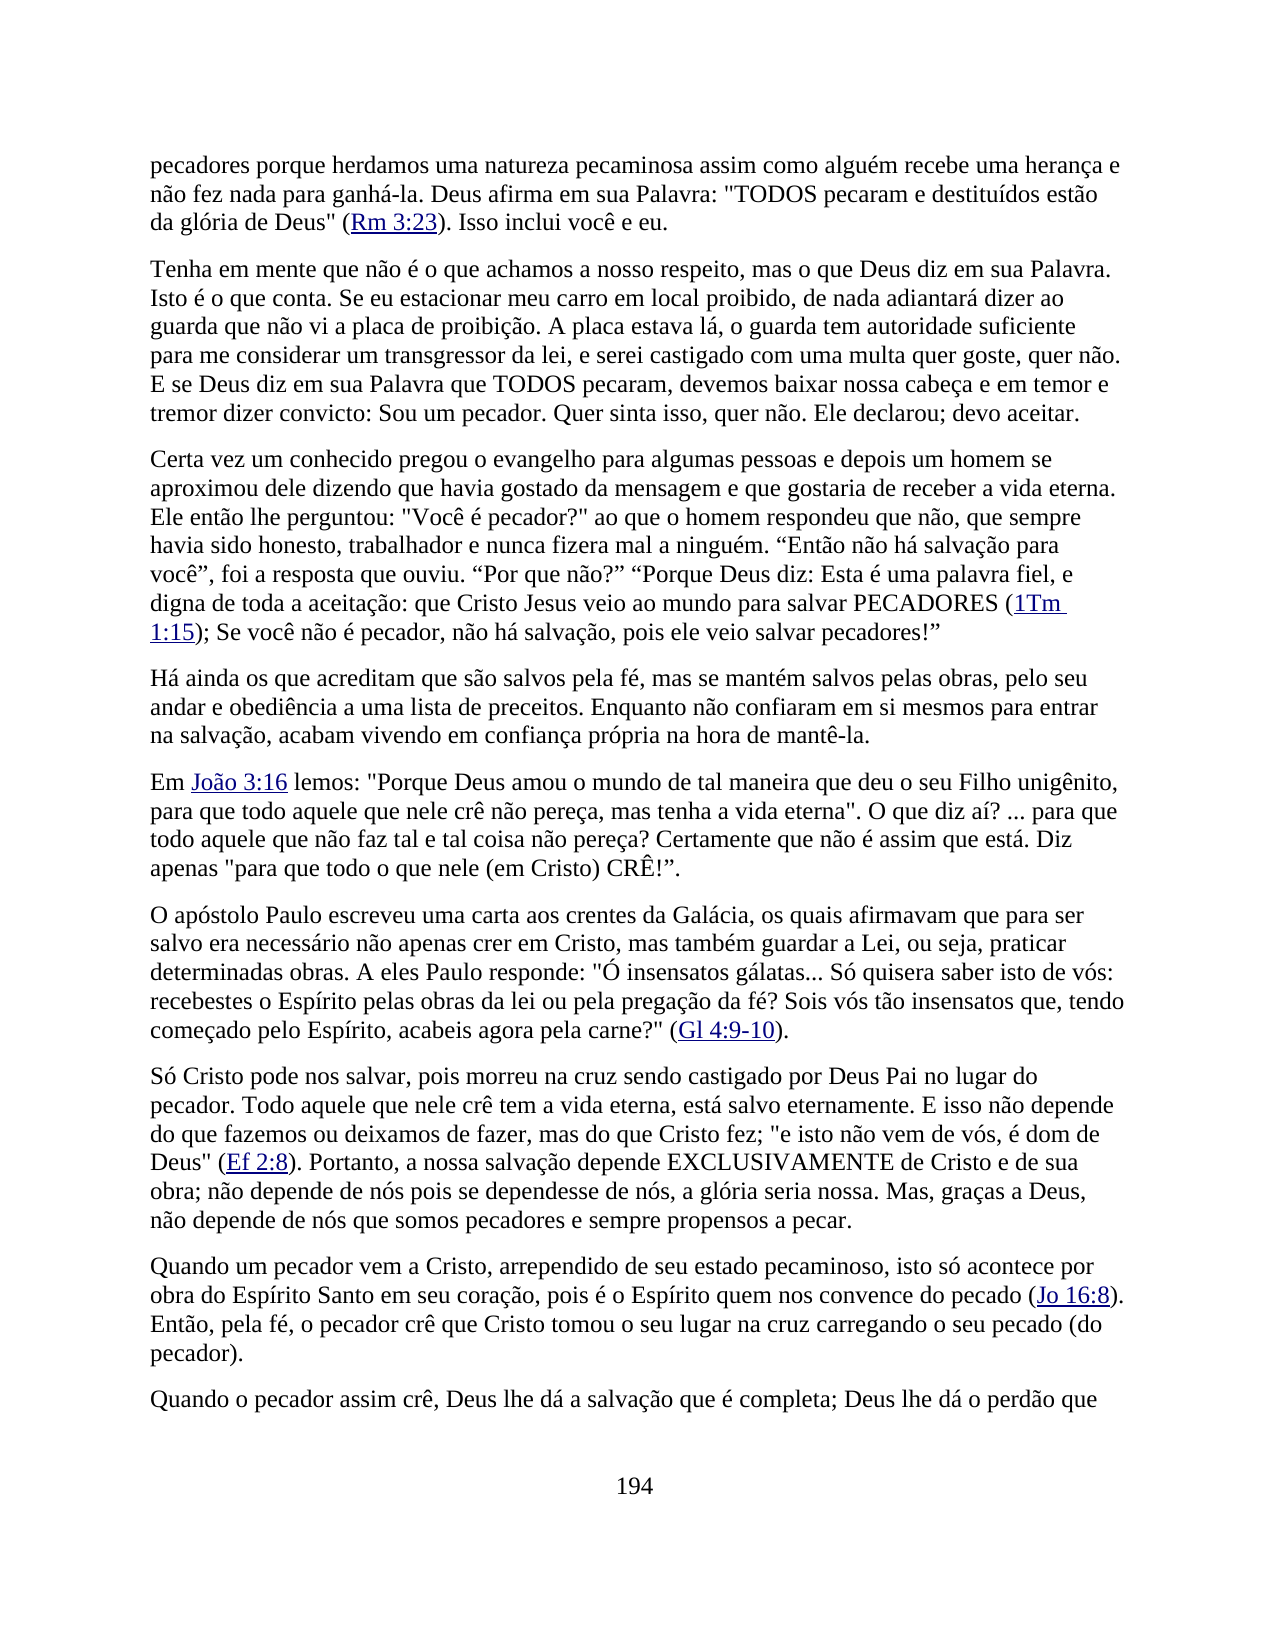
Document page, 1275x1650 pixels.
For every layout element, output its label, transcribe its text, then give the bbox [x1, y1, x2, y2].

text Quando o pecador assim crê, Deus lhe dá a salvação que é completa; Deus lhe dá o perdão que [150, 1384, 1125, 1413]
text Só Cristo pode nos salvar, pois morreu na cruz sendo castigado por Deus Pai no lugar do pecador. Todo aquele que nele crê tem a vida eterna, está salvo eternamente. E isso não depende do que fazemos ou deixamos de fazer, mas do que Cristo fez; "e isto não vem de vós, é dom de Deus" (Ef 2:8). Portanto, a nossa salvação depende EXCLUSIVAMENTE de Cristo e de sua obra; não depende de nós pois se dependesse de nós, a glória seria nossa. Mas, graças a Deus, não depende de nós que somos pecadores e sempre propensos a pecar. [150, 1061, 1125, 1234]
text Certa vez um conhecido pregou o evangelho para algumas pessoas e depois um homem se aproximou dele dizendo que havia gostado da mensagem e que gostaria de receber a vida eterna. Ele então lhe perguntou: "Você é pecador?" ao que o homem respondeu que não, que sempre havia sido honesto, trabalhador e nunca fizera mal a ninguém. “Então não há salvação para você”, foi a resposta que ouviu. “Por que não?” “Porque Deus diz: Esta é uma palavra fiel, e digna de toda a aceitação: que Cristo Jesus veio ao mundo para salvar PECADORES (1Tm 1:15); Se você não é pecador, não há salvação, pois ele veio salvar pecadores!” [150, 444, 1125, 645]
text Tenha em mente que não é o que achamos a nosso respeito, mas o que Deus diz em sua Palavra. Isto é o que conta. Se eu estacionar meu carro em local proibido, de nada adiantará dizer ao guarda que não vi a placa de proibição. A placa estava lá, o guarda tem autoridade suficiente para me considerar um transgressor da lei, e serei castigado com uma multa quer goste, quer não. E se Deus diz em sua Palavra que TODOS pecaram, devemos baixar nossa cabeça e em temor e tremor dizer convicto: Sou um pecador. Quer sinta isso, quer não. Ele declarou; devo aceitar. [150, 254, 1125, 426]
text Há ainda os que acreditam que são salvos pela fé, mas se mantém salvos pelas obras, pelo seu andar e obediência a uma lista de preceitos. Enquanto não confiaram em si mesmos para entrar na salvação, acabam vivendo em confiança própria na hora de mantê-la. [150, 663, 1125, 749]
text Quando um pecador vem a Cristo, arrependido de seu estado pecaminoso, isto só acontece por obra do Espírito Santo em seu coração, pois é o Espírito quem nos convence do pecado (Jo 16:8). Então, pela fé, o pecador crê que Cristo tomou o seu lugar na cruz carregando o seu pecado (do pecador). [150, 1251, 1125, 1366]
text O apóstolo Paulo escreveu uma carta aos crentes da Galácia, os quais afirmavam que para ser salvo era necessário não apenas crer em Cristo, mas também guardar a Lei, ou seja, praticar determinadas obras. A eles Paulo responde: "Ó insensatos gálatas... Só quisera saber isto de vós: recebestes o Espírito pelas obras da lei ou pela pregação da fé? Sois vós tão insensatos que, tendo começado pelo Espírito, acabeis agora pela carne?" (Gl 4:9-10). [150, 900, 1125, 1043]
text Em João 3:16 lemos: "Porque Deus amou o mundo de tal maneira que deu o seu Filho unigênito, para que todo aquele que nele crê não pereça, mas tenha a vida eterna". O que diz aí? ... para que todo aquele que não faz tal e tal coisa não pereça? Certamente que não é assim que está. Diz apenas "para que todo o que nele (em Cristo) CRÊ!”. [150, 767, 1125, 882]
text pecadores porque herdamos uma natureza pecaminosa assim como alguém recebe uma herança e não fez nada para ganhá-la. Deus afirma em sua Palavra: "TODOS pecaram e destituídos estão da glória de Deus" (Rm 3:23). Isso inclui você e eu. [150, 150, 1125, 236]
